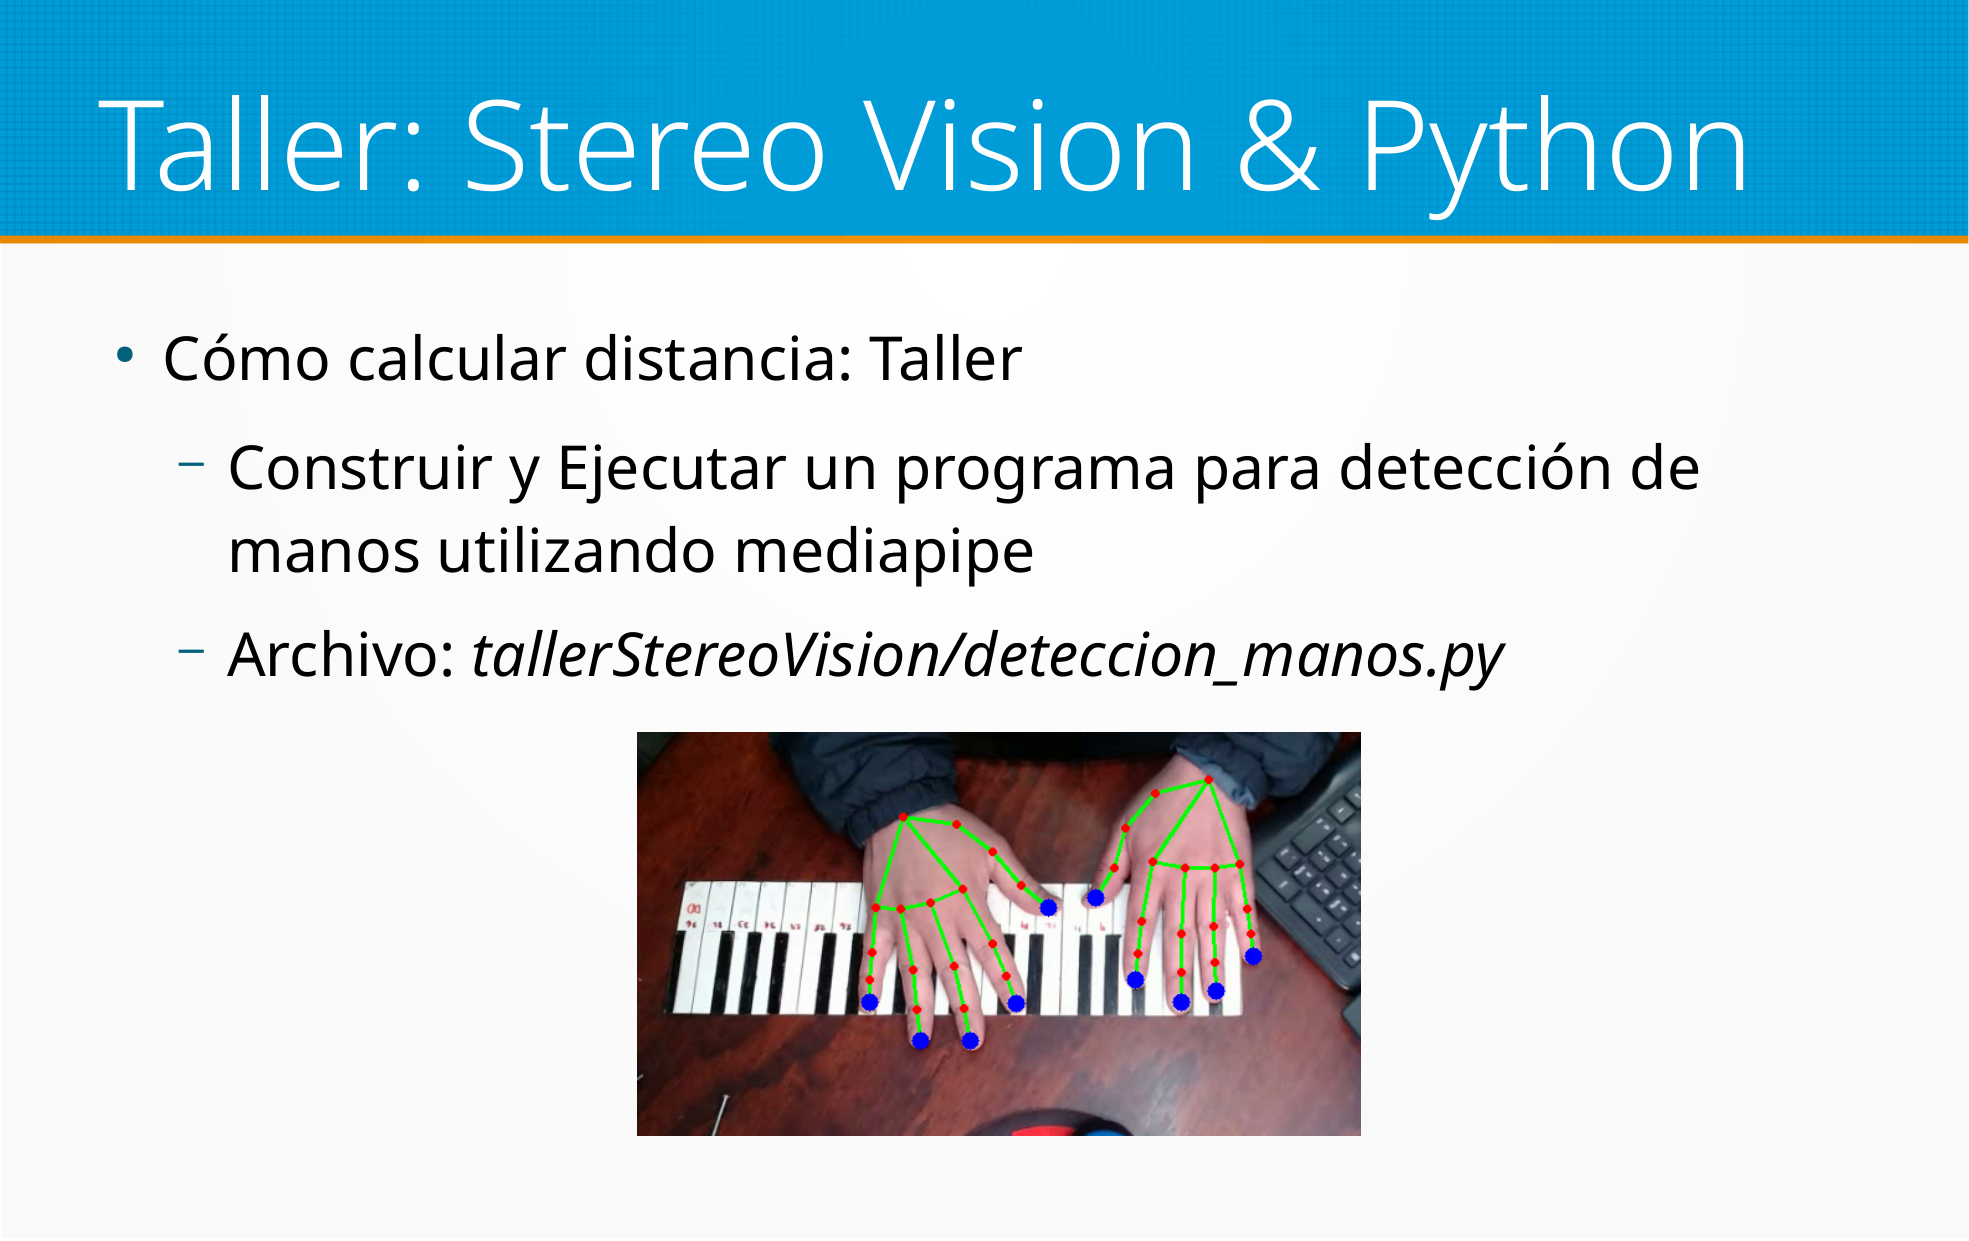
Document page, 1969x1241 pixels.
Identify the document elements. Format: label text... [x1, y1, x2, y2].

picture [0, 236, 1969, 1241]
list Cómo calcular distancia: Taller Construir y Ejecutar un programa para detección de manos utilizando mediapipe Archivo: tallerStereoVision/deteccion_manos.py [98, 315, 1855, 696]
title Taller: Stereo Vision & Python [98, 19, 1870, 227]
